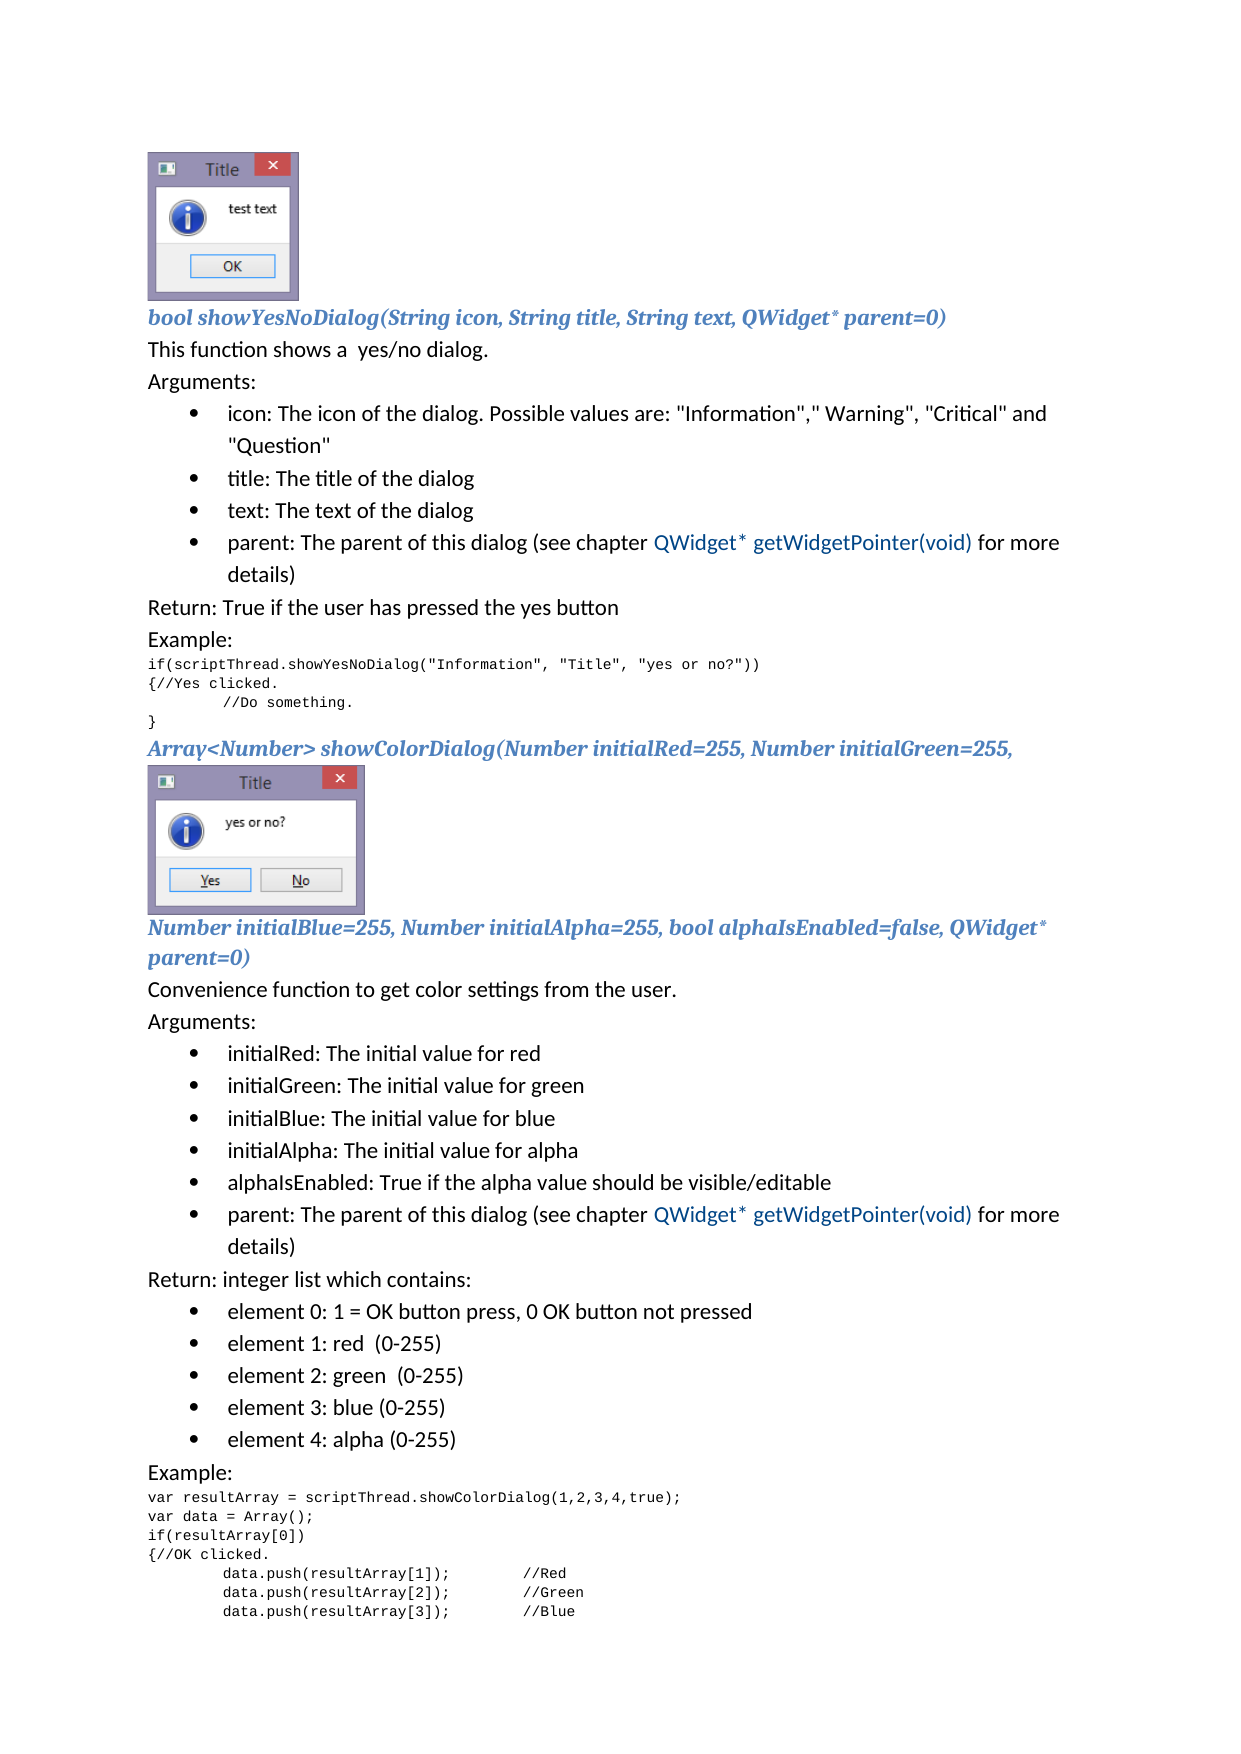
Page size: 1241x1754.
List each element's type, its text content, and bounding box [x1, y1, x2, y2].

picture [147, 765, 365, 915]
text var data = Array(); [148, 1509, 1093, 1526]
list alphaIsEnabled: True if the alpha value should be visible/editable [190, 1168, 1093, 1196]
text if(resultArray[0]) [148, 1528, 1093, 1544]
text if(scriptThread.showYesNoDialog("Information", "Title", "yes or no?")) [148, 657, 1093, 673]
list parent: The parent of this dialog (see chapter QWidget* getWidgetPointer(void) for more details) [190, 528, 1093, 588]
text data.push(resultArray[2]); //Green [148, 1585, 1093, 1601]
list element 4: alpha (0-255) [190, 1426, 1093, 1454]
text data.push(resultArray[1]); //Red [148, 1566, 1093, 1582]
text } [148, 714, 1093, 730]
list element 0: 1 = OK button press, 0 OK button not pressed [190, 1297, 1093, 1325]
list icon: The icon of the dialog. Possible values are: "Information"," Warning", "Critical" and "Question" [190, 399, 1093, 460]
text {//OK clicked. [148, 1547, 1093, 1563]
subtitle Array<Number> showColorDialog(Number initialRed=255, Number initialGreen=255, Number initialBlue=255, Number initialAlpha=255, bool alphaIsEnabled=false, QWidget* parent=0) [148, 736, 1093, 971]
text {//Yes clicked. [148, 676, 1093, 692]
list title: The title of the dialog [190, 464, 1093, 492]
list initialRed: The initial value for red [190, 1039, 1093, 1067]
subtitle bool showYesNoDialog(String icon, String title, String text, QWidget* parent=0) [148, 301, 1093, 331]
list initialBlue: The initial value for blue [190, 1104, 1093, 1132]
list Return: True if the user has pressed the yes button [148, 593, 1093, 621]
text Convenience function to get color settings from the user. [148, 975, 1093, 1003]
list text: The text of the dialog [190, 496, 1093, 524]
text Example: [148, 625, 1093, 653]
list element 3: blue (0-255) [190, 1393, 1093, 1421]
text Arguments: [148, 1007, 1093, 1035]
list initialGreen: The initial value for green [190, 1072, 1093, 1099]
list parent: The parent of this dialog (see chapter QWidget* getWidgetPointer(void) for more details) [190, 1200, 1093, 1261]
text Arguments: [148, 367, 1093, 395]
text //Do something. [148, 695, 1093, 711]
text data.push(resultArray[3]); //Blue [148, 1604, 1093, 1620]
text Example: [148, 1458, 1093, 1486]
text var resultArray = scriptThread.showColorDialog(1,2,3,4,true); [148, 1490, 1093, 1507]
list initialAlpha: The initial value for alpha [190, 1136, 1093, 1164]
list Return: integer list which contains: [148, 1265, 1093, 1293]
picture [147, 152, 299, 301]
text This function shows a yes/no dialog. [148, 335, 1093, 363]
list element 2: green (0-255) [190, 1361, 1093, 1389]
list element 1: red (0-255) [190, 1329, 1093, 1357]
